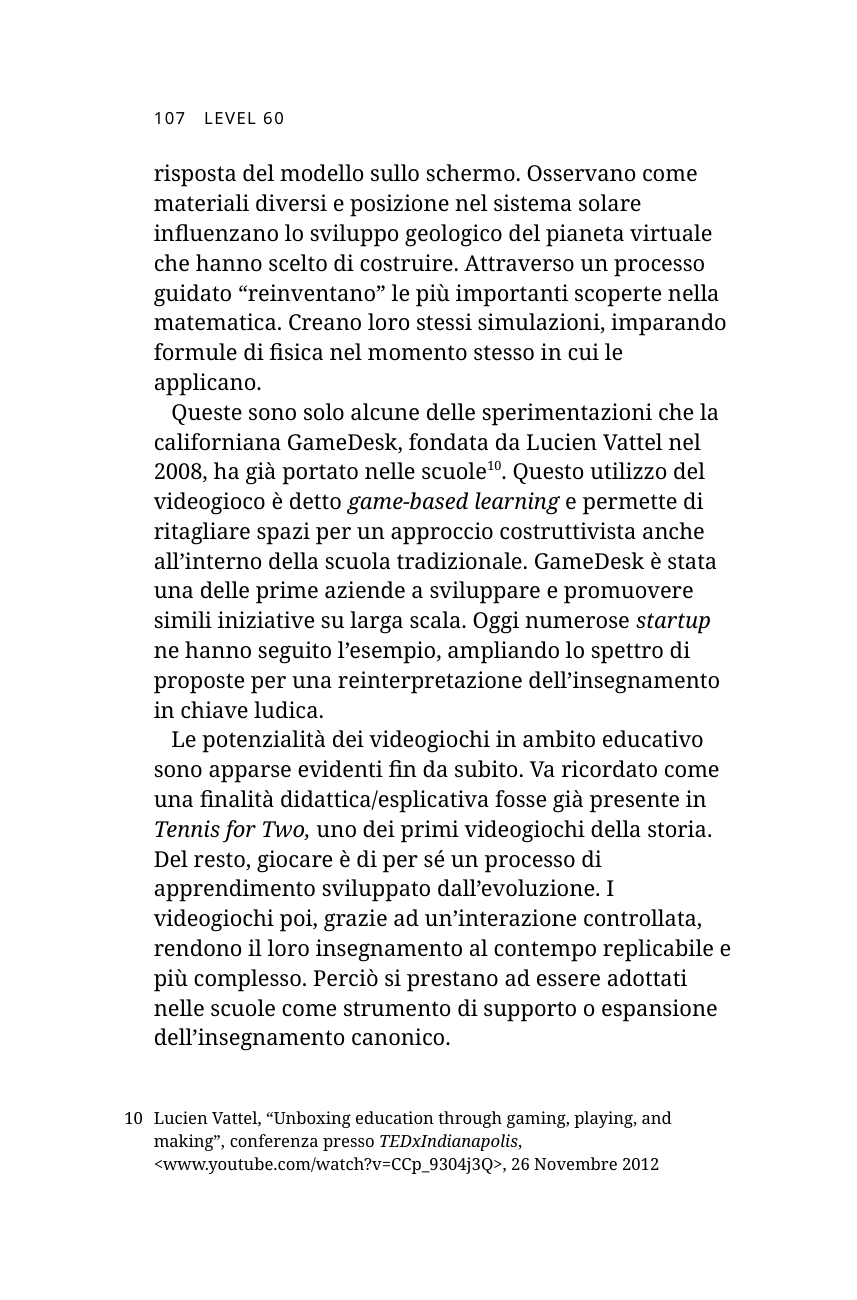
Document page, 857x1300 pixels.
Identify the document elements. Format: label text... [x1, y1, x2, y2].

text Queste sono solo alcune delle sperimentazioni che la californiana GameDesk, fondata da Lucien Vattel nel 2008, ha già portato nelle scuole. Questo utilizzo del videogioco è detto game-based learning e permette di ritagliare spazi per un approccio costruttivista anche all’interno della scuola tradizionale. GameDesk è stata una delle prime aziende a sviluppare e promuovere simili iniziative su larga scala. Oggi numerose startup ne hanno seguito l’esempio, ampliando lo spettro di proposte per una reinterpretazione dell’insegnamento in chiave ludica. [153, 397, 732, 724]
text risposta del modello sullo schermo. Osservano come materiali diversi e posizione nel sistema solare influenzano lo sviluppo geologico del pianeta virtuale che hanno scelto di costruire. Attraverso un processo guidato “reinventano” le più importanti scoperte nella matematica. Creano loro stessi simulazioni, imparando formule di fisica nel momento stesso in cui le applicano. [153, 158, 732, 397]
text Le potenzialità dei videogiochi in ambito educativo sono apparse evidenti fin da subito. Va ricordato come una finalità didattica/esplicativa fosse già presente in Tennis for Two, uno dei primi videogiochi della storia. Del resto, giocare è di per sé un processo di apprendimento sviluppato dall’evoluzione. I videogiochi poi, grazie ad un’interazione controllata, rendono il loro insegnamento al contempo replicabile e più complesso. Perciò si prestano ad essere adottati nelle scuole come strumento di supporto o espansione dell’insegnamento canonico. [153, 724, 732, 1052]
text Lucien Vattel, “Unboxing education through gaming, playing, and making”, conferenza presso TEDxIndianapolis, <www.youtube.com/watch?v=CCp_9304j3Q>, 26 Novembre 2012 [124, 1107, 732, 1175]
